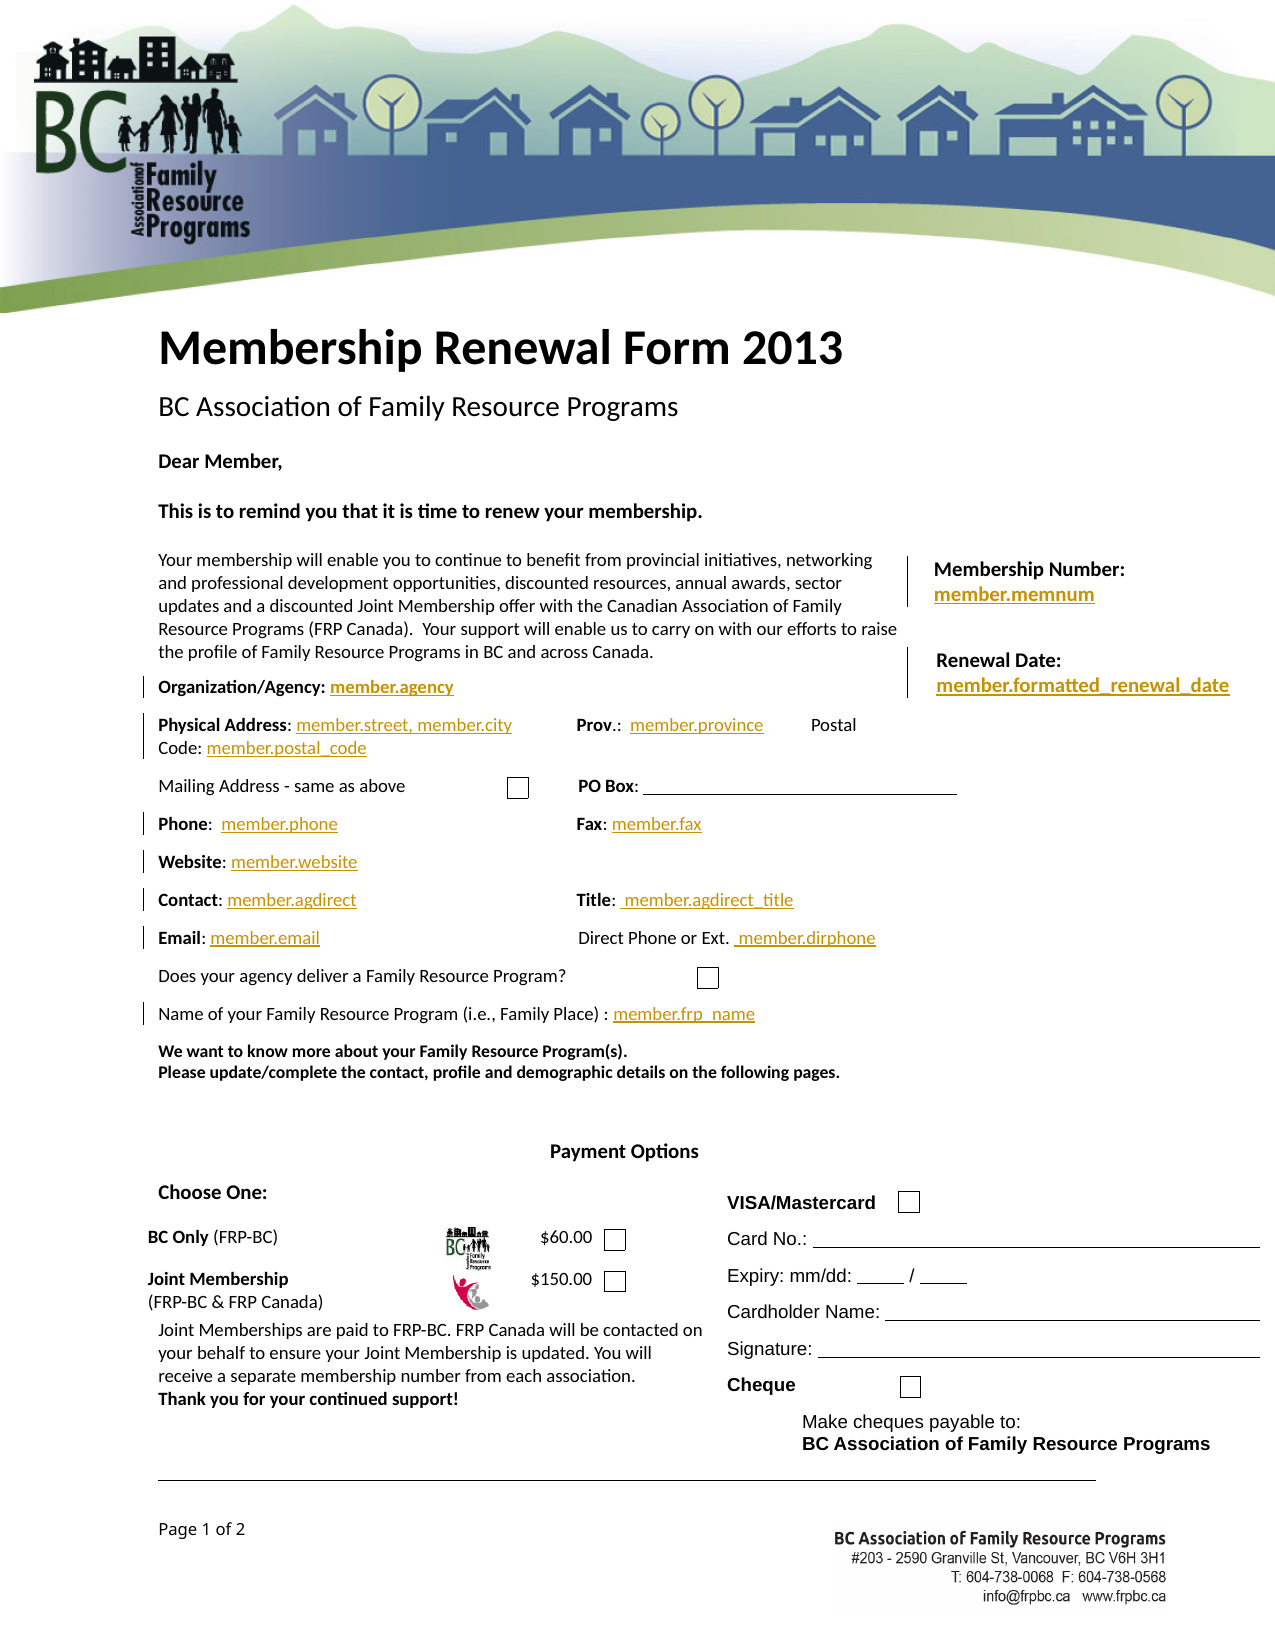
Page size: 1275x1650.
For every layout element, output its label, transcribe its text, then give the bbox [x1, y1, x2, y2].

text Membership Number: member.memnum [934, 556, 1266, 607]
text Organization/Agency: member.agency [158, 676, 907, 698]
table_cell Joint Membership (FRP-BC & FRP Canada) [125, 1261, 421, 1318]
text We want to know more about your Family Resource Program(s). Please update/complete the contact, profile and demographic details on the following pages. [158, 1040, 1096, 1083]
text Expiry: mm/dd: / [727, 1264, 1261, 1286]
subtitle This is to remind you that it is time to renew your membership. [158, 498, 1096, 524]
picture [0, 0, 1275, 317]
text Cardholder Name: [727, 1301, 1261, 1323]
text Cheque [727, 1374, 1261, 1397]
table_cell [605, 1272, 625, 1291]
text Signature: [727, 1338, 1261, 1359]
table_cell [421, 1261, 508, 1318]
text Website: member.website [158, 850, 1096, 873]
text VISA/Mastercard [727, 1191, 898, 1213]
subtitle Membership Renewal Form 2013 [158, 317, 1096, 377]
table_cell [598, 1261, 663, 1279]
text Email: member.email Direct Phone or Ext. member.dirphone [158, 926, 1096, 949]
text Phone: member.phone Fax: member.fax [158, 812, 1096, 835]
table_header BC Only (FRP-BC) [125, 1219, 421, 1261]
subtitle Your membership will enable you to continue to benefit from provincial initiatives, networking and professional development opportunities, discounted resources, annual awards, sector updates and a discounted Joint Membership offer with the Canadian Association of Family Resource Programs (FRP Canada). Your support will enable us to carry on with our efforts to raise the profile of Family Resource Programs in BC and across Canada. [158, 547, 1275, 708]
table_header [598, 1219, 663, 1261]
text Payment Options [158, 1138, 1096, 1164]
subtitle BC Association of Family Resource Programs [158, 388, 1096, 423]
table_cell [598, 1280, 663, 1318]
subtitle Dear Member, [158, 448, 1096, 473]
table_cell $150.00 [508, 1261, 598, 1318]
table_header [421, 1219, 508, 1261]
picture [445, 1226, 491, 1316]
text Contact: member.agdirect Title: member.agdirect_title [158, 888, 1096, 911]
text Make cheques payable to: BC Association of Family Resource Programs [727, 1411, 1261, 1454]
table_header $60.00 [508, 1219, 598, 1261]
text [899, 1192, 919, 1212]
text Does your agency deliver a Family Resource Program? [158, 964, 1096, 987]
text [920, 1191, 1261, 1213]
text Renewal Date: member.formatted_renewal_date [936, 622, 1266, 698]
text Name of your Family Resource Program (i.e., Family Place) : member.frp_name [158, 1002, 1096, 1025]
text Joint Memberships are paid to FRP-BC. FRP Canada will be contacted on your behalf to ensure your Joint Membership is updated. You will receive a separate membership number from each association. Thank you for your continued support! [158, 1318, 718, 1410]
text Mailing Address - same as above PO Box: [158, 774, 1096, 797]
text Choose One: [158, 1179, 1269, 1463]
picture [830, 1523, 1170, 1610]
text Card No.: [727, 1228, 1261, 1249]
text Physical Address: member.street, member.city Prov.: member.province Postal Code: member.postal_code [158, 713, 1096, 759]
